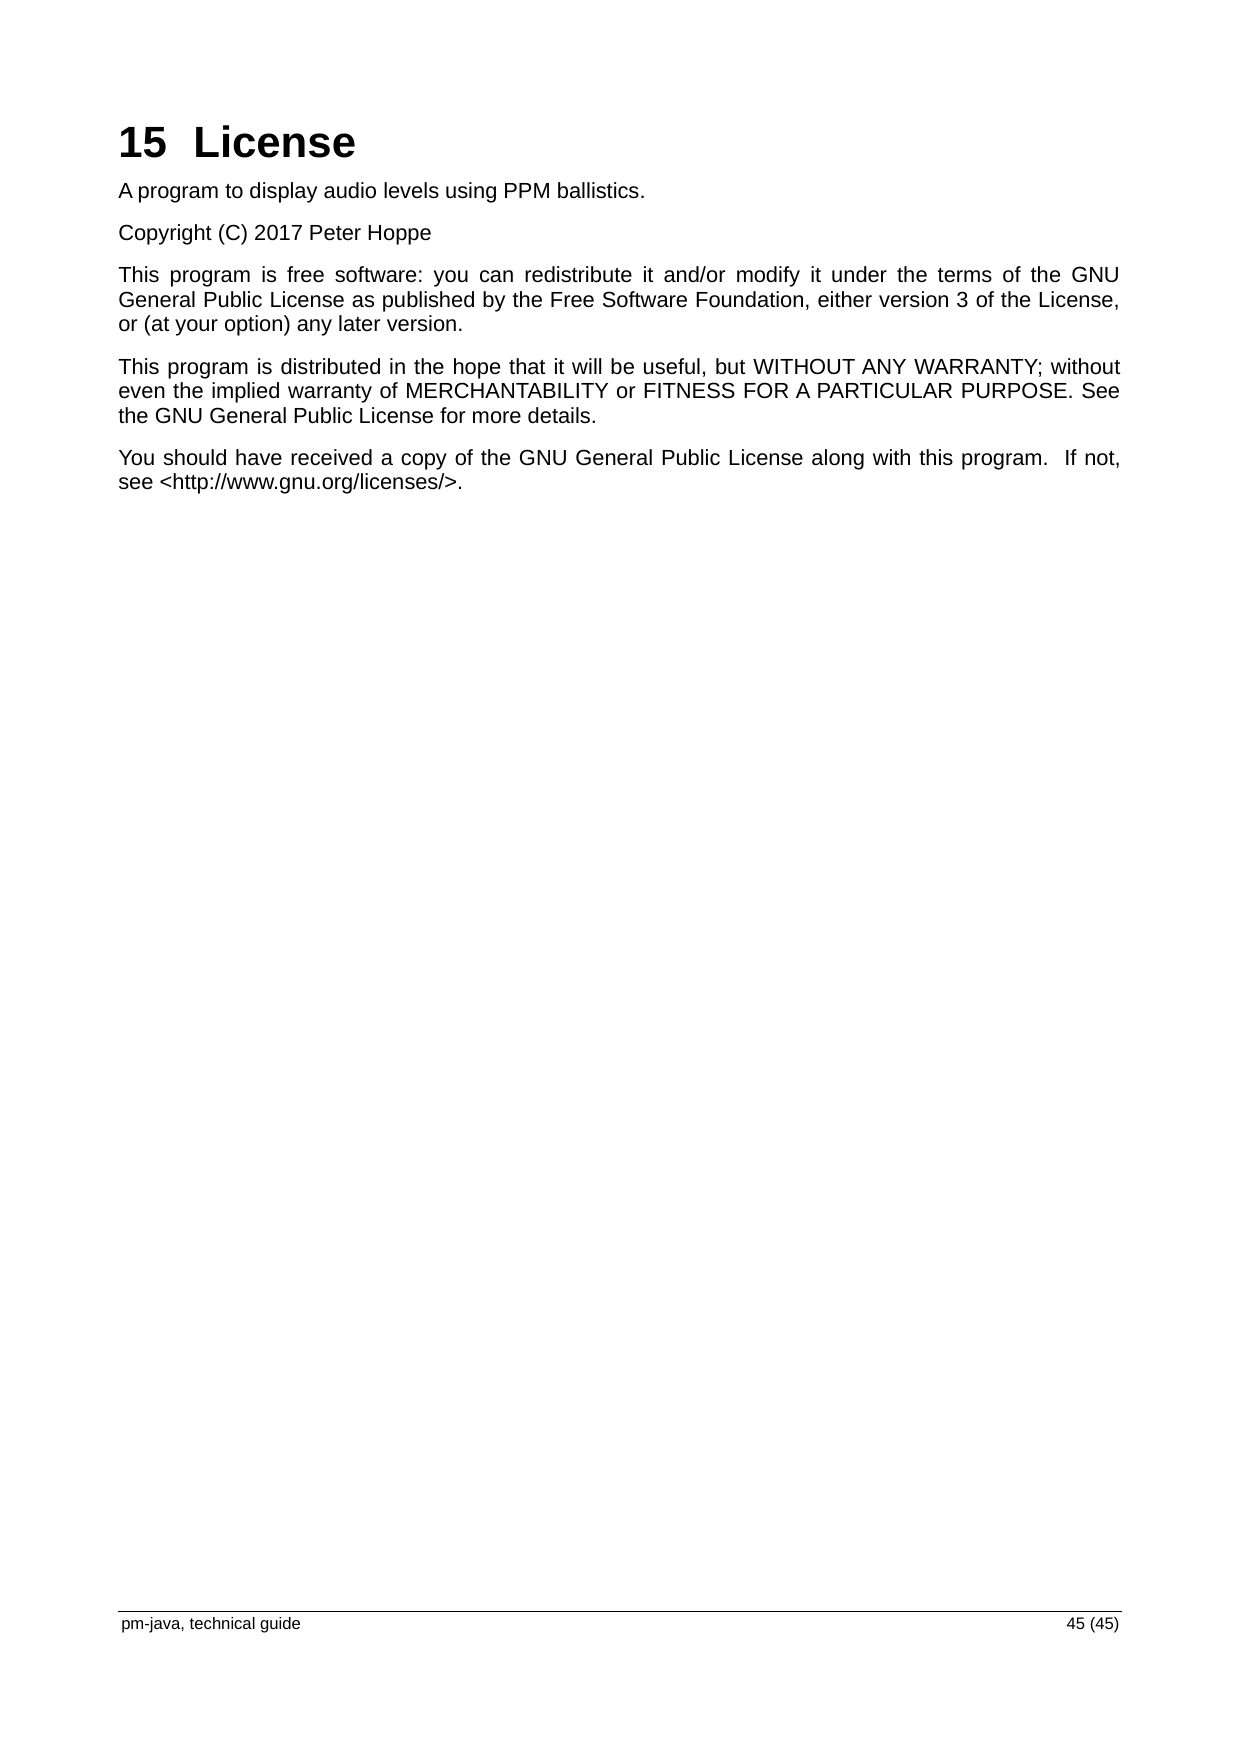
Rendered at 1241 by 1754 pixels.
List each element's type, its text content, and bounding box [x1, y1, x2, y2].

subtitle License [118, 118, 1122, 167]
text This program is distributed in the hope that it will be useful, but WITHOUT ANY WARRANTY; without even the implied warranty of MERCHANTABILITY or FITNESS FOR A PARTICULAR PURPOSE. See the GNU General Public License for more details. [118, 354, 1122, 428]
text This program is free software: you can redistribute it and/or modify it under the terms of the GNU General Public License as published by the Free Software Foundation, either version 3 of the License, or (at your option) any later version. [118, 263, 1122, 337]
text A program to display audio levels using PPM ballistics. [118, 179, 1122, 203]
text Copyright (C) 2017 Peter Hoppe [118, 221, 1122, 245]
text You should have received a copy of the GNU General Public License along with this program. If not, see <http://www.gnu.org/licenses/>. [118, 445, 1122, 494]
